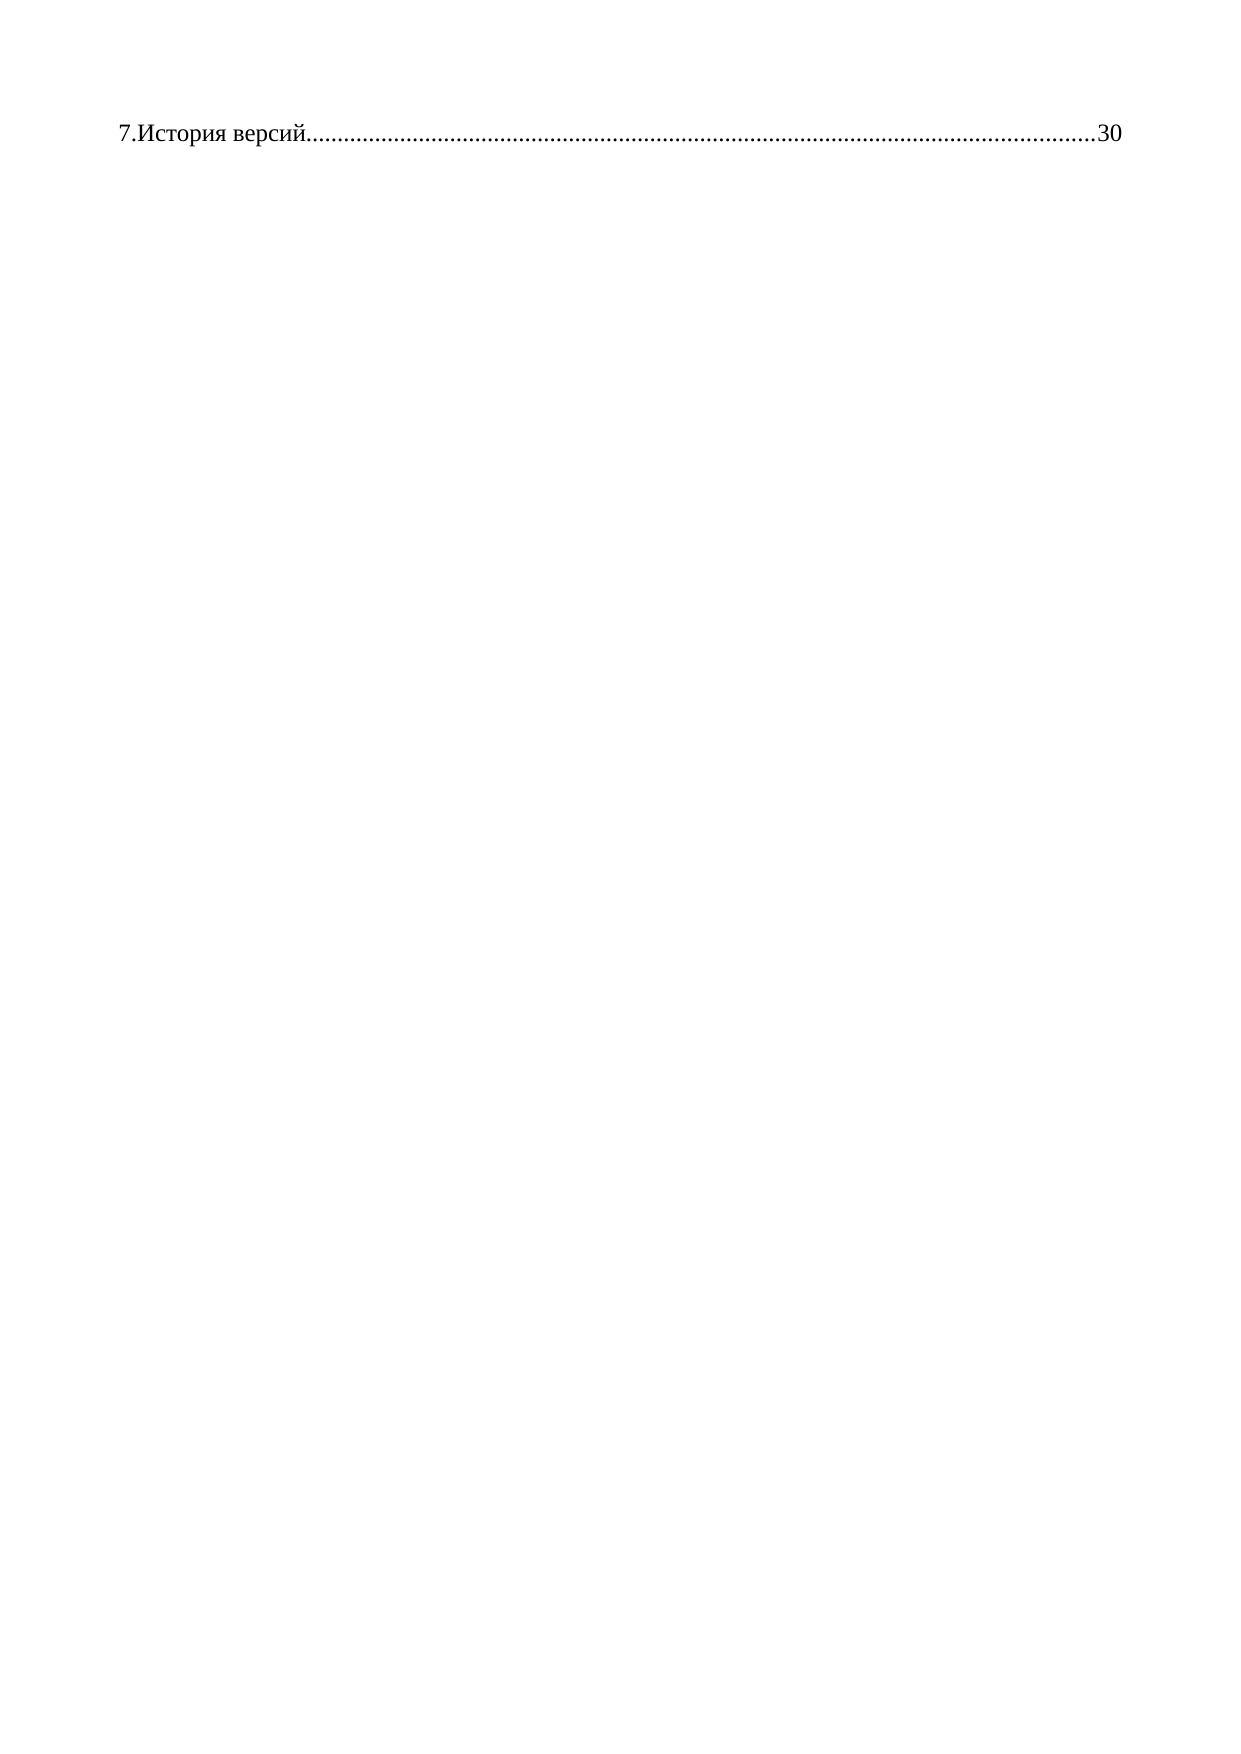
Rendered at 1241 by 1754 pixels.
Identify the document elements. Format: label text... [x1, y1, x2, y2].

text 7.История версий 30 [118, 118, 1122, 147]
